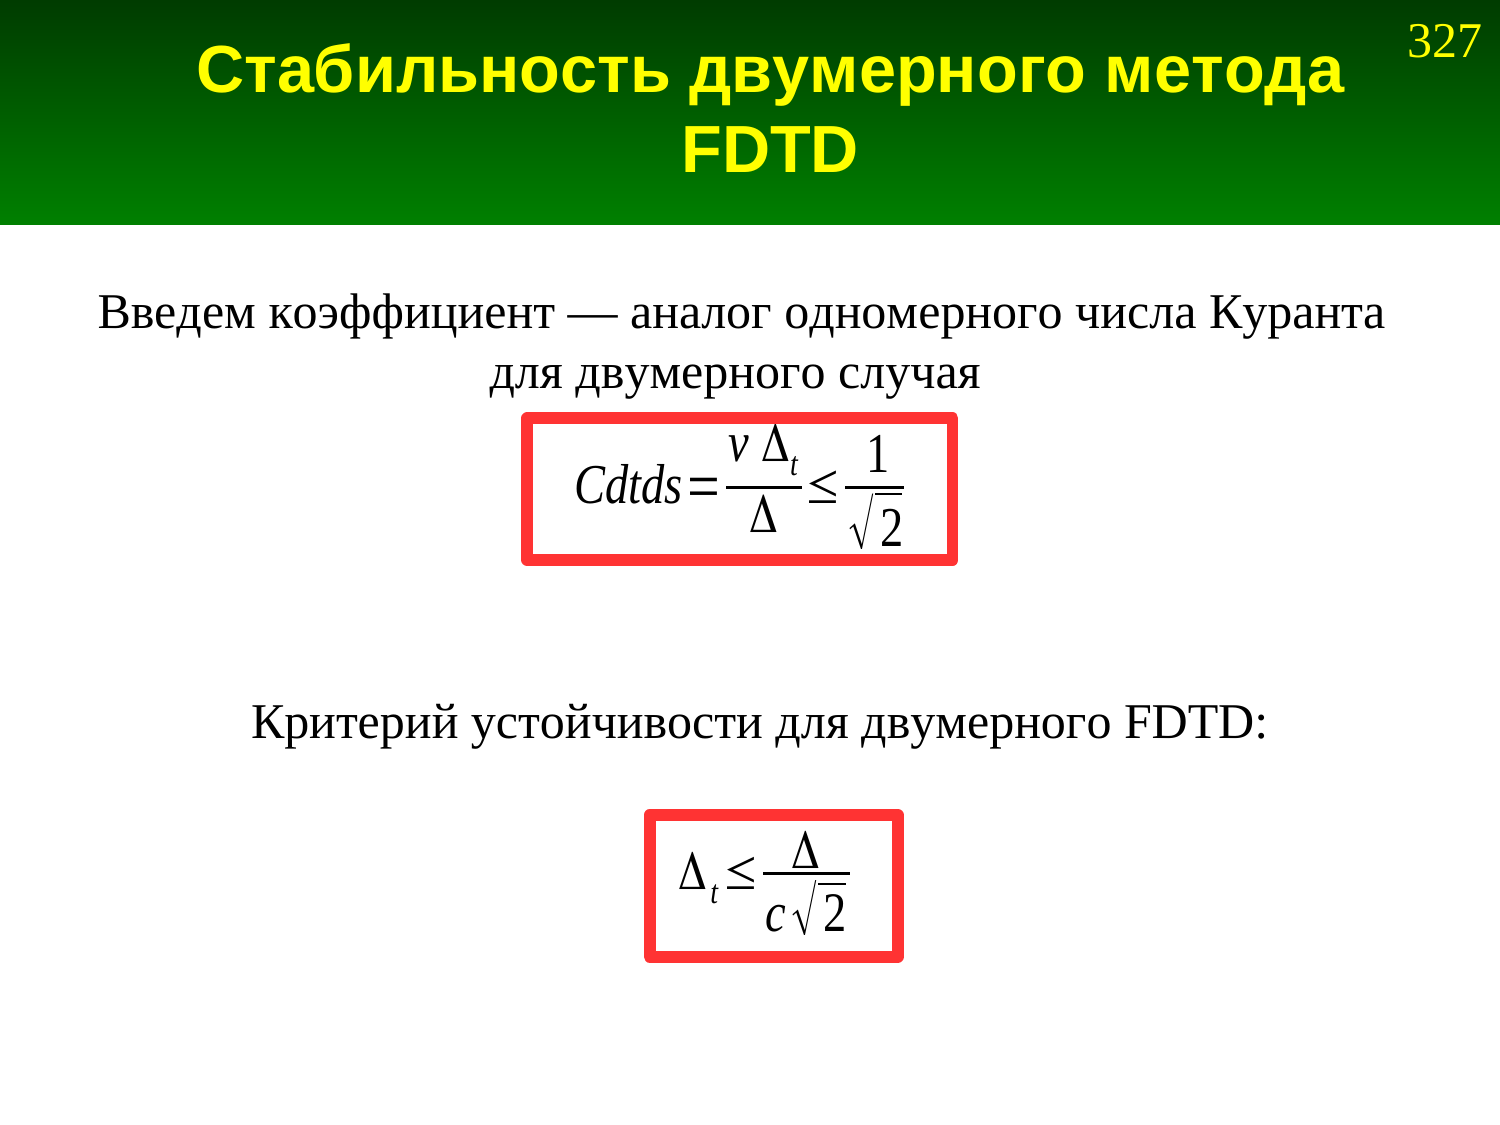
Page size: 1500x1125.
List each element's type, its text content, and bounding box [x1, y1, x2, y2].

chart [562, 424, 919, 554]
chart [666, 826, 863, 946]
text_box Введем коэффициент — аналог одномерного числа Куранта для двумерного случая [82, 271, 1401, 407]
title Стабильность двумерного метода FDTD [100, 7, 1441, 204]
text_box Критерий устойчивости для двумерного FDTD: [236, 681, 1284, 756]
